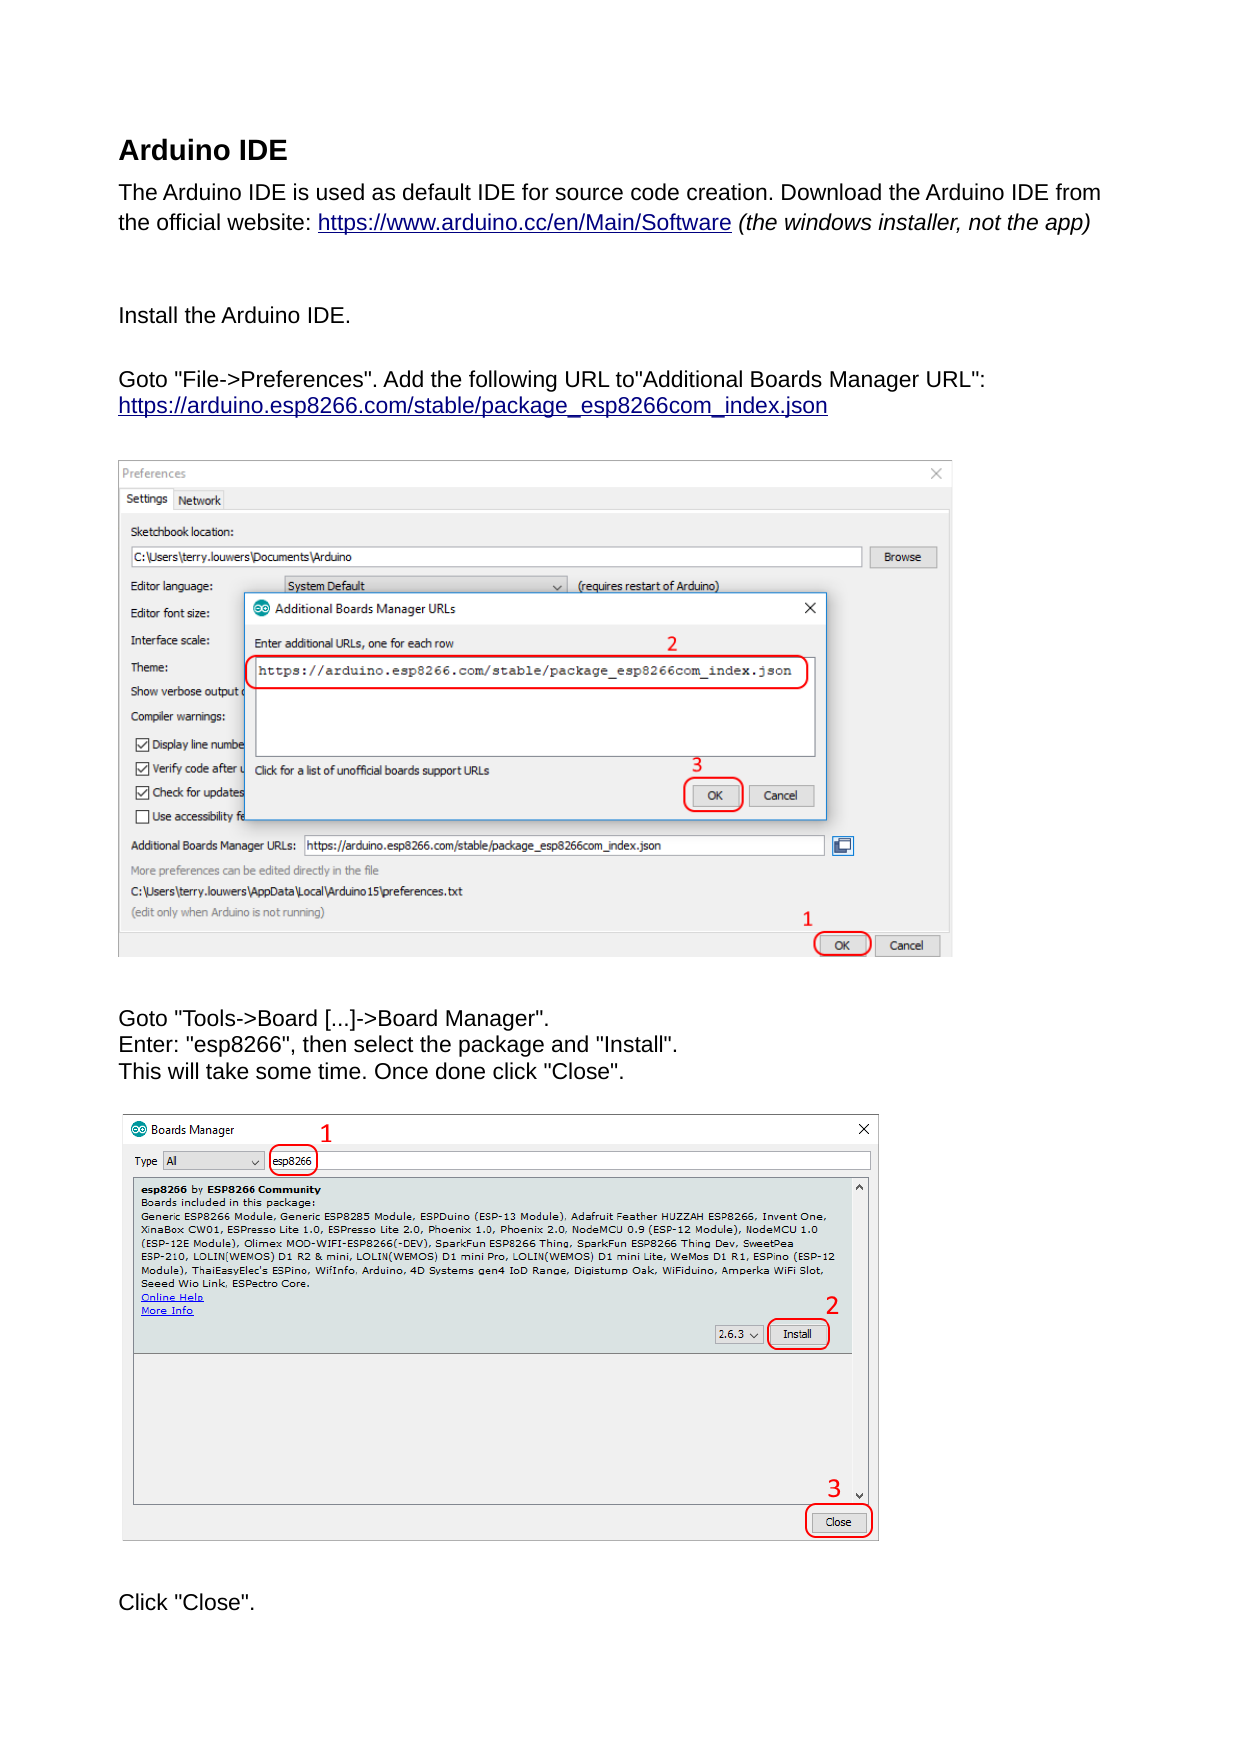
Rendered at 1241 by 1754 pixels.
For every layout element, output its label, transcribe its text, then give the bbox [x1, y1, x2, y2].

text This will take some time. Once done click "Close". [118, 1058, 1122, 1084]
text https://arduino.esp8266.com/stable/package_esp8266com_index.json [118, 392, 1122, 418]
text Install the Arduino IDE. [118, 302, 1122, 328]
text Goto "File->Preferences". Add the following URL to"Additional Boards Manager URL": [118, 366, 1122, 392]
text Goto "Tools->Board [...]->Board Manager". [118, 1005, 1122, 1031]
picture [122, 1114, 879, 1541]
picture [118, 460, 953, 957]
text The Arduino IDE is used as default IDE for source code creation. Download the Arduino IDE from the official website: https://www.arduino.cc/en/Main/Software (the windows installer, not the app) [118, 179, 1122, 236]
text Click "Close". [118, 1589, 1122, 1616]
subtitle Arduino IDE [118, 133, 1122, 166]
text Enter: "esp8266", then select the package and "Install". [118, 1031, 1122, 1058]
